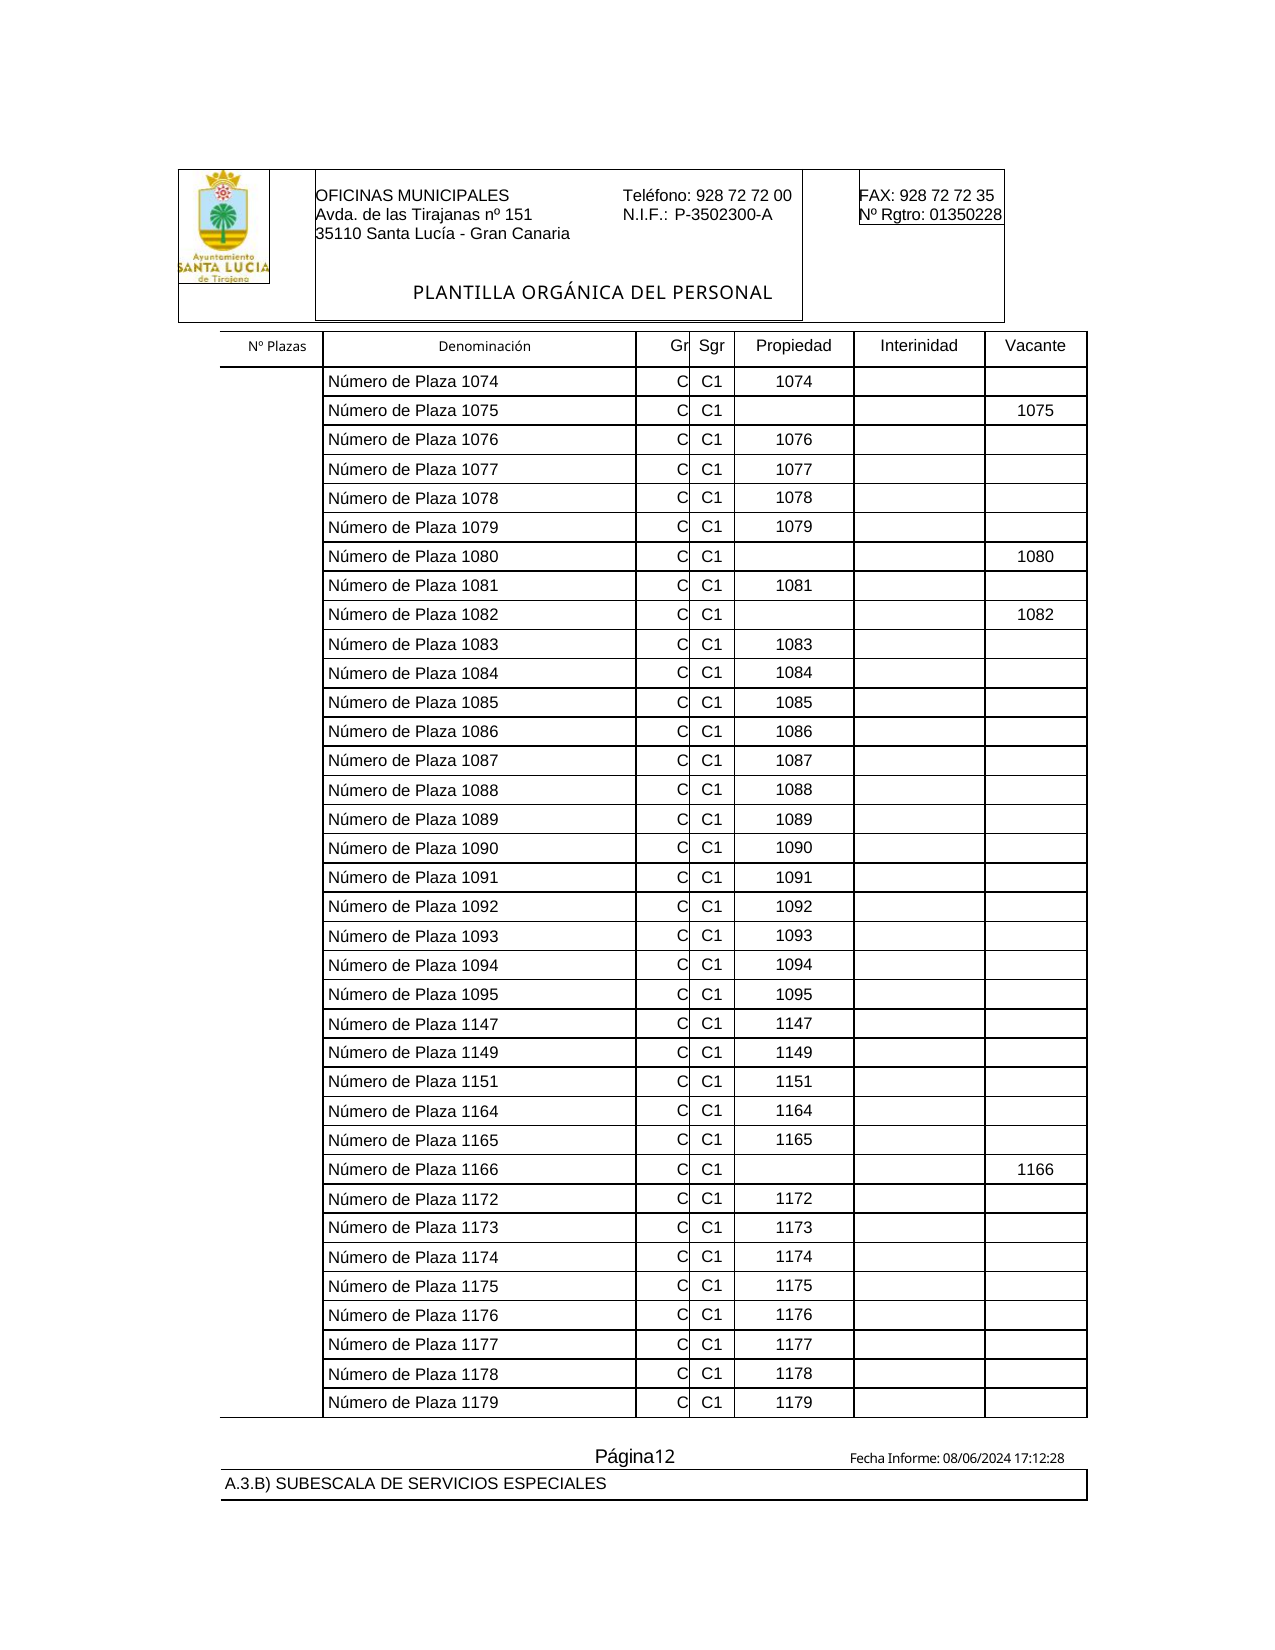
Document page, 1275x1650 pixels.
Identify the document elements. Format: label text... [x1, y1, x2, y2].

table_cell [855, 805, 984, 832]
table_cell C [637, 718, 689, 745]
table_cell C [637, 1389, 689, 1416]
table_cell [855, 718, 984, 745]
table_cell [986, 864, 1086, 891]
table_cell 1174 [735, 1243, 853, 1271]
table_cell C1 [690, 659, 734, 687]
table_cell [986, 1360, 1086, 1387]
table_cell [855, 951, 984, 978]
table_cell [986, 834, 1086, 862]
table_cell 1094 [735, 951, 853, 978]
text OFICINAS MUNICIPALES Teléfono: 928 72 72 00 [316, 186, 802, 205]
table_cell 1076 [735, 426, 853, 453]
table_header A.3.B) SUBESCALA DE SERVICIOS ESPECIALES [221, 1470, 1086, 1499]
table_cell 1080 [986, 543, 1086, 570]
table_cell Número de Plaza 1094 [324, 951, 635, 978]
table_cell Nº Plazas [220, 332, 322, 366]
table_cell Número de Plaza 1085 [324, 689, 635, 716]
table_cell C [637, 1039, 689, 1066]
table_cell [855, 397, 984, 424]
table_cell C1 [690, 455, 734, 482]
table_cell [735, 1155, 853, 1183]
table_cell 1176 [735, 1301, 853, 1329]
table_cell 1086 [735, 718, 853, 745]
table_cell C [637, 1243, 689, 1271]
table_cell Gr [637, 332, 689, 366]
table_cell Propiedad [735, 332, 853, 366]
table_cell [986, 455, 1086, 482]
table_cell C [637, 601, 689, 628]
table_cell 1173 [735, 1214, 853, 1241]
table_cell C [637, 397, 689, 424]
table_cell Número de Plaza 1076 [324, 426, 635, 453]
table_cell Sgr [690, 332, 734, 366]
table_cell [986, 893, 1086, 921]
table_cell [735, 543, 853, 570]
table_cell [986, 1126, 1086, 1153]
table_cell 1087 [735, 747, 853, 774]
table_cell Número de Plaza 1174 [324, 1243, 635, 1271]
table_cell C [637, 426, 689, 453]
table_cell [855, 601, 984, 628]
table_cell [855, 1243, 984, 1271]
table_cell [986, 1068, 1086, 1096]
table_cell 1178 [735, 1360, 853, 1387]
table_cell 1085 [735, 689, 853, 716]
table_cell C1 [690, 1272, 734, 1299]
table_cell 1165 [735, 1126, 853, 1153]
table_cell C1 [690, 1039, 734, 1066]
table_cell [986, 368, 1086, 395]
table_cell 1175 [735, 1272, 853, 1299]
table_cell Número de Plaza 1090 [324, 834, 635, 862]
table_cell 1147 [735, 1010, 853, 1037]
table_cell [855, 659, 984, 687]
table_cell [986, 484, 1086, 511]
table_cell [855, 368, 984, 395]
table_cell C1 [690, 776, 734, 803]
table_cell 1091 [735, 864, 853, 891]
table_cell Número de Plaza 1176 [324, 1301, 635, 1329]
table_cell C [637, 455, 689, 482]
table_cell C [637, 513, 689, 541]
table_cell C [637, 659, 689, 687]
table_cell C [637, 1272, 689, 1299]
table_cell 1166 [986, 1155, 1086, 1183]
table_cell C1 [690, 980, 734, 1008]
table_cell C [637, 980, 689, 1008]
table_cell 1078 [735, 484, 853, 511]
table_cell C1 [690, 951, 734, 978]
table_cell [855, 543, 984, 570]
table_cell 1090 [735, 834, 853, 862]
table_cell [986, 572, 1086, 599]
table_cell C [637, 1068, 689, 1096]
table_cell [986, 513, 1086, 541]
picture [179, 170, 269, 283]
table_cell [855, 1039, 984, 1066]
table_cell [986, 1272, 1086, 1299]
table_cell Número de Plaza 1149 [324, 1039, 635, 1066]
table_cell Número de Plaza 1079 [324, 513, 635, 541]
table_cell C1 [690, 1068, 734, 1096]
table_cell Número de Plaza 1084 [324, 659, 635, 687]
table_cell Número de Plaza 1078 [324, 484, 635, 511]
table_cell C [637, 543, 689, 570]
table_cell C1 [690, 1010, 734, 1037]
table_cell [986, 805, 1086, 832]
table_cell C [637, 1097, 689, 1124]
table_cell C1 [690, 747, 734, 774]
table_cell C1 [690, 484, 734, 511]
table_cell C [637, 747, 689, 774]
table_cell C [637, 1126, 689, 1153]
table_cell 1079 [735, 513, 853, 541]
table_cell Número de Plaza 1177 [324, 1331, 635, 1358]
table_cell [855, 630, 984, 657]
table_cell C [637, 1214, 689, 1241]
table_cell [855, 455, 984, 482]
table_cell 1149 [735, 1039, 853, 1066]
table_cell Número de Plaza 1093 [324, 922, 635, 949]
table_cell Número de Plaza 1178 [324, 1360, 635, 1387]
table_cell [855, 747, 984, 774]
table_cell Vacante [986, 332, 1086, 366]
table_cell C1 [690, 513, 734, 541]
table_cell Número de Plaza 1088 [324, 776, 635, 803]
table_cell 1074 [735, 368, 853, 395]
table_cell C1 [690, 834, 734, 862]
table_cell 1088 [735, 776, 853, 803]
table_cell C1 [690, 426, 734, 453]
table_cell C1 [690, 630, 734, 657]
table_cell C [637, 893, 689, 921]
table_cell [986, 1301, 1086, 1329]
table_cell C [637, 1331, 689, 1358]
table_cell C [637, 805, 689, 832]
text PLANTILLA ORGÁNICA DEL PERSONAL [413, 283, 802, 304]
table_cell C [637, 776, 689, 803]
table_cell 1177 [735, 1331, 853, 1358]
table_cell Número de Plaza 1151 [324, 1068, 635, 1096]
table_cell C1 [690, 805, 734, 832]
table_cell C1 [690, 368, 734, 395]
table_cell [986, 630, 1086, 657]
table_cell [986, 1389, 1086, 1416]
text Página12 Fecha Informe: 08/06/2024 17:12:28 [594, 1444, 1088, 1469]
table_cell C [637, 368, 689, 395]
table_cell 1151 [735, 1068, 853, 1096]
table_cell C1 [690, 1301, 734, 1329]
table_cell [855, 1097, 984, 1124]
table_cell 1082 [986, 601, 1086, 628]
table_cell 1164 [735, 1097, 853, 1124]
table_cell Número de Plaza 1082 [324, 601, 635, 628]
table_cell 1095 [735, 980, 853, 1008]
table_cell C [637, 572, 689, 599]
table_cell Número de Plaza 1165 [324, 1126, 635, 1153]
table_cell Número de Plaza 1080 [324, 543, 635, 570]
table_cell 1084 [735, 659, 853, 687]
table_cell [855, 1331, 984, 1358]
table_cell C1 [690, 922, 734, 949]
table_cell C1 [690, 1360, 734, 1387]
table_cell Número de Plaza 1091 [324, 864, 635, 891]
table_cell C1 [690, 718, 734, 745]
table_cell [986, 689, 1086, 716]
table_cell [986, 426, 1086, 453]
table_cell C1 [690, 1126, 734, 1153]
table_cell Número de Plaza 1086 [324, 718, 635, 745]
table_cell [986, 922, 1086, 949]
table_cell [855, 1126, 984, 1153]
table_cell [986, 1010, 1086, 1037]
table_cell C [637, 689, 689, 716]
table_cell [986, 1097, 1086, 1124]
table_cell [986, 1039, 1086, 1066]
table_cell C [637, 1301, 689, 1329]
table_cell C [637, 864, 689, 891]
table_cell Número de Plaza 1087 [324, 747, 635, 774]
table_cell C [637, 484, 689, 511]
table_cell [855, 513, 984, 541]
table_cell C1 [690, 1243, 734, 1271]
table_cell C1 [690, 864, 734, 891]
table_cell Número de Plaza 1173 [324, 1214, 635, 1241]
table_cell C1 [690, 1155, 734, 1183]
table_cell 1172 [735, 1185, 853, 1212]
table_cell [986, 951, 1086, 978]
table_cell [855, 1360, 984, 1387]
table_cell [986, 1185, 1086, 1212]
table_cell [986, 747, 1086, 774]
table_cell Número de Plaza 1074 [324, 368, 635, 395]
table_cell Número de Plaza 1164 [324, 1097, 635, 1124]
table_cell C [637, 1155, 689, 1183]
table_cell C [637, 834, 689, 862]
table_cell C [637, 630, 689, 657]
table_cell Número de Plaza 1147 [324, 1010, 635, 1037]
table_cell Denominación [324, 332, 635, 366]
table_cell [855, 1010, 984, 1037]
table_cell 1179 [735, 1389, 853, 1416]
table_cell C1 [690, 397, 734, 424]
table_cell Número de Plaza 1075 [324, 397, 635, 424]
table_cell [986, 776, 1086, 803]
table_cell 1093 [735, 922, 853, 949]
table_cell [855, 893, 984, 921]
table_cell C [637, 922, 689, 949]
table_cell [855, 834, 984, 862]
table_cell Número de Plaza 1077 [324, 455, 635, 482]
table_cell C [637, 1185, 689, 1212]
table_cell [986, 1214, 1086, 1241]
table_cell [855, 1068, 984, 1096]
table_cell [855, 426, 984, 453]
table_cell 1081 [735, 572, 853, 599]
table_cell Número de Plaza 1095 [324, 980, 635, 1008]
table_cell [735, 397, 853, 424]
table_cell Número de Plaza 1081 [324, 572, 635, 599]
text FAX: 928 72 72 35 Nº Rgtro: 01350228 [860, 187, 1004, 223]
table_cell Número de Plaza 1175 [324, 1272, 635, 1299]
table_cell [855, 484, 984, 511]
table_cell [855, 776, 984, 803]
table_cell Interinidad [855, 332, 984, 366]
table_cell C [637, 1010, 689, 1037]
table_cell [855, 1185, 984, 1212]
table_cell [855, 1301, 984, 1329]
table_cell [220, 368, 322, 1416]
table_cell C1 [690, 893, 734, 921]
table_cell 1092 [735, 893, 853, 921]
table_cell [855, 572, 984, 599]
table_cell [855, 1389, 984, 1416]
table_cell Número de Plaza 1179 [324, 1389, 635, 1416]
table_cell C1 [690, 689, 734, 716]
table_cell 1083 [735, 630, 853, 657]
table_cell 1089 [735, 805, 853, 832]
table_cell [855, 1214, 984, 1241]
table_cell C1 [690, 1097, 734, 1124]
table_cell C1 [690, 1331, 734, 1358]
table_cell [855, 1272, 984, 1299]
table_cell Número de Plaza 1083 [324, 630, 635, 657]
table_cell [986, 1243, 1086, 1271]
table_cell Número de Plaza 1172 [324, 1185, 635, 1212]
text Avda. de las Tirajanas nº 151 N.I.F.: P-3502300-A 35110 Santa Lucía - Gran Canaria [316, 205, 772, 243]
table_cell C1 [690, 1214, 734, 1241]
table_cell [855, 1155, 984, 1183]
table_cell [855, 689, 984, 716]
table_cell [986, 659, 1086, 687]
table_cell [855, 864, 984, 891]
table_cell [986, 1331, 1086, 1358]
table_cell C1 [690, 1389, 734, 1416]
table_cell Número de Plaza 1092 [324, 893, 635, 921]
table_cell C1 [690, 601, 734, 628]
table_cell Número de Plaza 1166 [324, 1155, 635, 1183]
table_cell 1075 [986, 397, 1086, 424]
table_cell [735, 601, 853, 628]
table_cell [986, 718, 1086, 745]
table_cell [986, 980, 1086, 1008]
table_cell C [637, 951, 689, 978]
table_cell [855, 922, 984, 949]
table_cell 1077 [735, 455, 853, 482]
table_cell C1 [690, 1185, 734, 1212]
table_cell C1 [690, 543, 734, 570]
table_cell Número de Plaza 1089 [324, 805, 635, 832]
table_cell C [637, 1360, 689, 1387]
table_cell C1 [690, 572, 734, 599]
table_cell [855, 980, 984, 1008]
